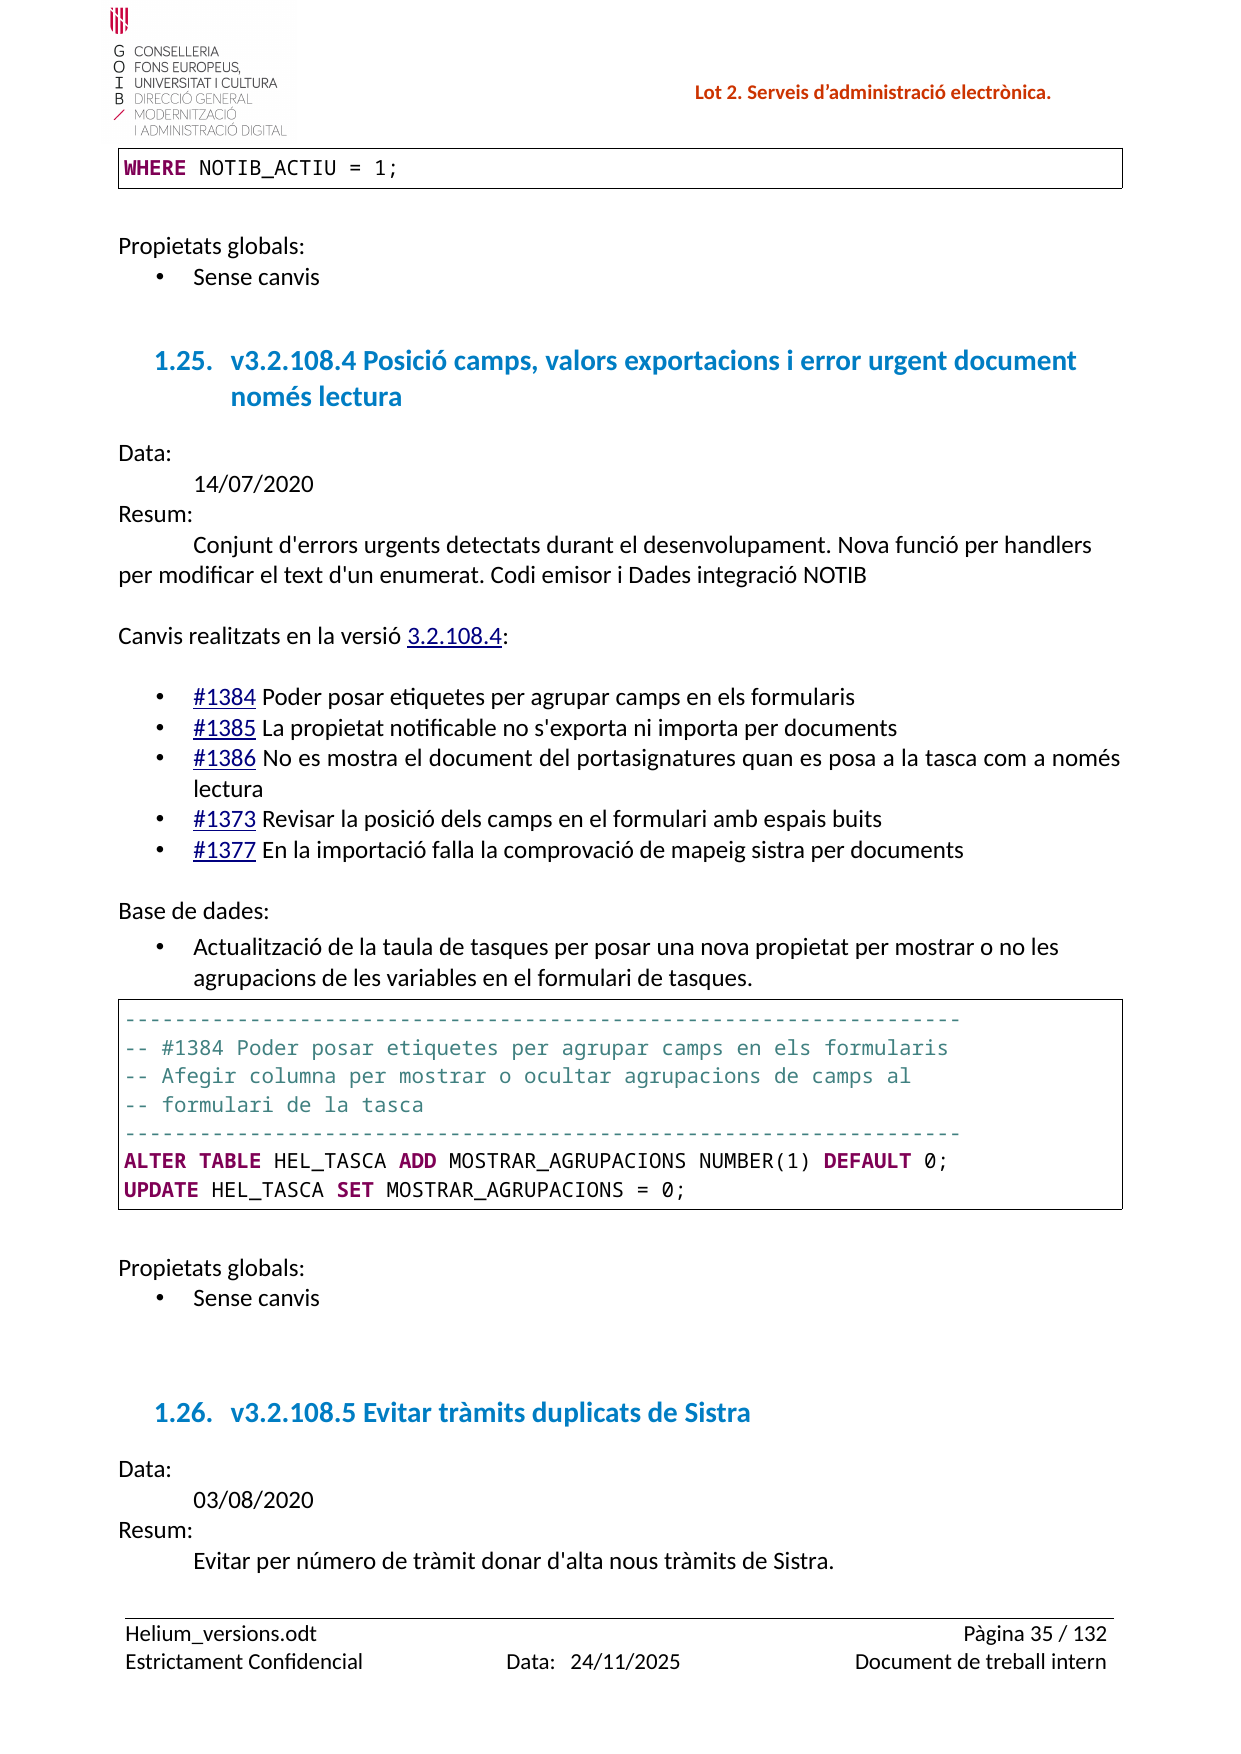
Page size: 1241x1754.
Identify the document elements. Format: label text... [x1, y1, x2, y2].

subtitle v3.2.108.5 Evitar tràmits duplicats de Sistra [153, 1394, 1122, 1430]
text 03/08/2020 [118, 1484, 1122, 1515]
list Sense canvis [156, 261, 1122, 291]
list #1386 No es mostra el document del portasignatures quan es posa a la tasca com a només lectura [156, 742, 1122, 803]
subtitle v3.2.108.4 Posició camps, valors exportacions i error urgent document només lectura [153, 342, 1122, 414]
list #1377 En la importació falla la comprovació de mapeig sistra per documents [156, 834, 1122, 864]
table_header ------------------------------------------------------------------- -- #1384 Poder posar etiquetes per agrupar camps en els formularis -- Afegir columna per mostrar o ocultar agrupacions de camps al -- formulari de la tasca ------------------------------------------------------------------- ALTER TABLE HEL_TASCA ADD MOSTRAR_AGRUPACIONS NUMBER(1) DEFAULT 0; UPDATE HEL_TASCA SET MOSTRAR_AGRUPACIONS = 0; [119, 1000, 1122, 1209]
text Propietats globals: [118, 1252, 1122, 1282]
text Base de dades: [118, 895, 1122, 926]
list #1384 Poder posar etiquetes per agrupar camps en els formularis [156, 681, 1122, 712]
text Resum: [118, 498, 1122, 529]
table_header WHERE NOTIB_ACTIU = 1; [119, 149, 1122, 188]
text Resum: [118, 1515, 1122, 1545]
picture [100, 0, 297, 144]
text Data: [118, 437, 1122, 468]
text Propietats globals: [118, 230, 1122, 261]
text Canvis realitzats en la versió 3.2.108.4: [118, 620, 1122, 651]
list #1373 Revisar la posició dels camps en el formulari amb espais buits [156, 803, 1122, 834]
text Conjunt d'errors urgents detectats durant el desenvolupament. Nova funció per handlers per modificar el text d'un enumerat. Codi emisor i Dades integració NOTIB [118, 529, 1122, 590]
list #1385 La propietat notificable no s'exporta ni importa per documents [156, 712, 1122, 742]
text Data: [118, 1454, 1122, 1484]
list Actualització de la taula de tasques per posar una nova propietat per mostrar o no les agrupacions de les variables en el formulari de tasques. [156, 932, 1122, 993]
text 14/07/2020 [118, 468, 1122, 498]
text Evitar per número de tràmit donar d'alta nous tràmits de Sistra. [118, 1545, 1122, 1576]
list Sense canvis [156, 1282, 1122, 1313]
